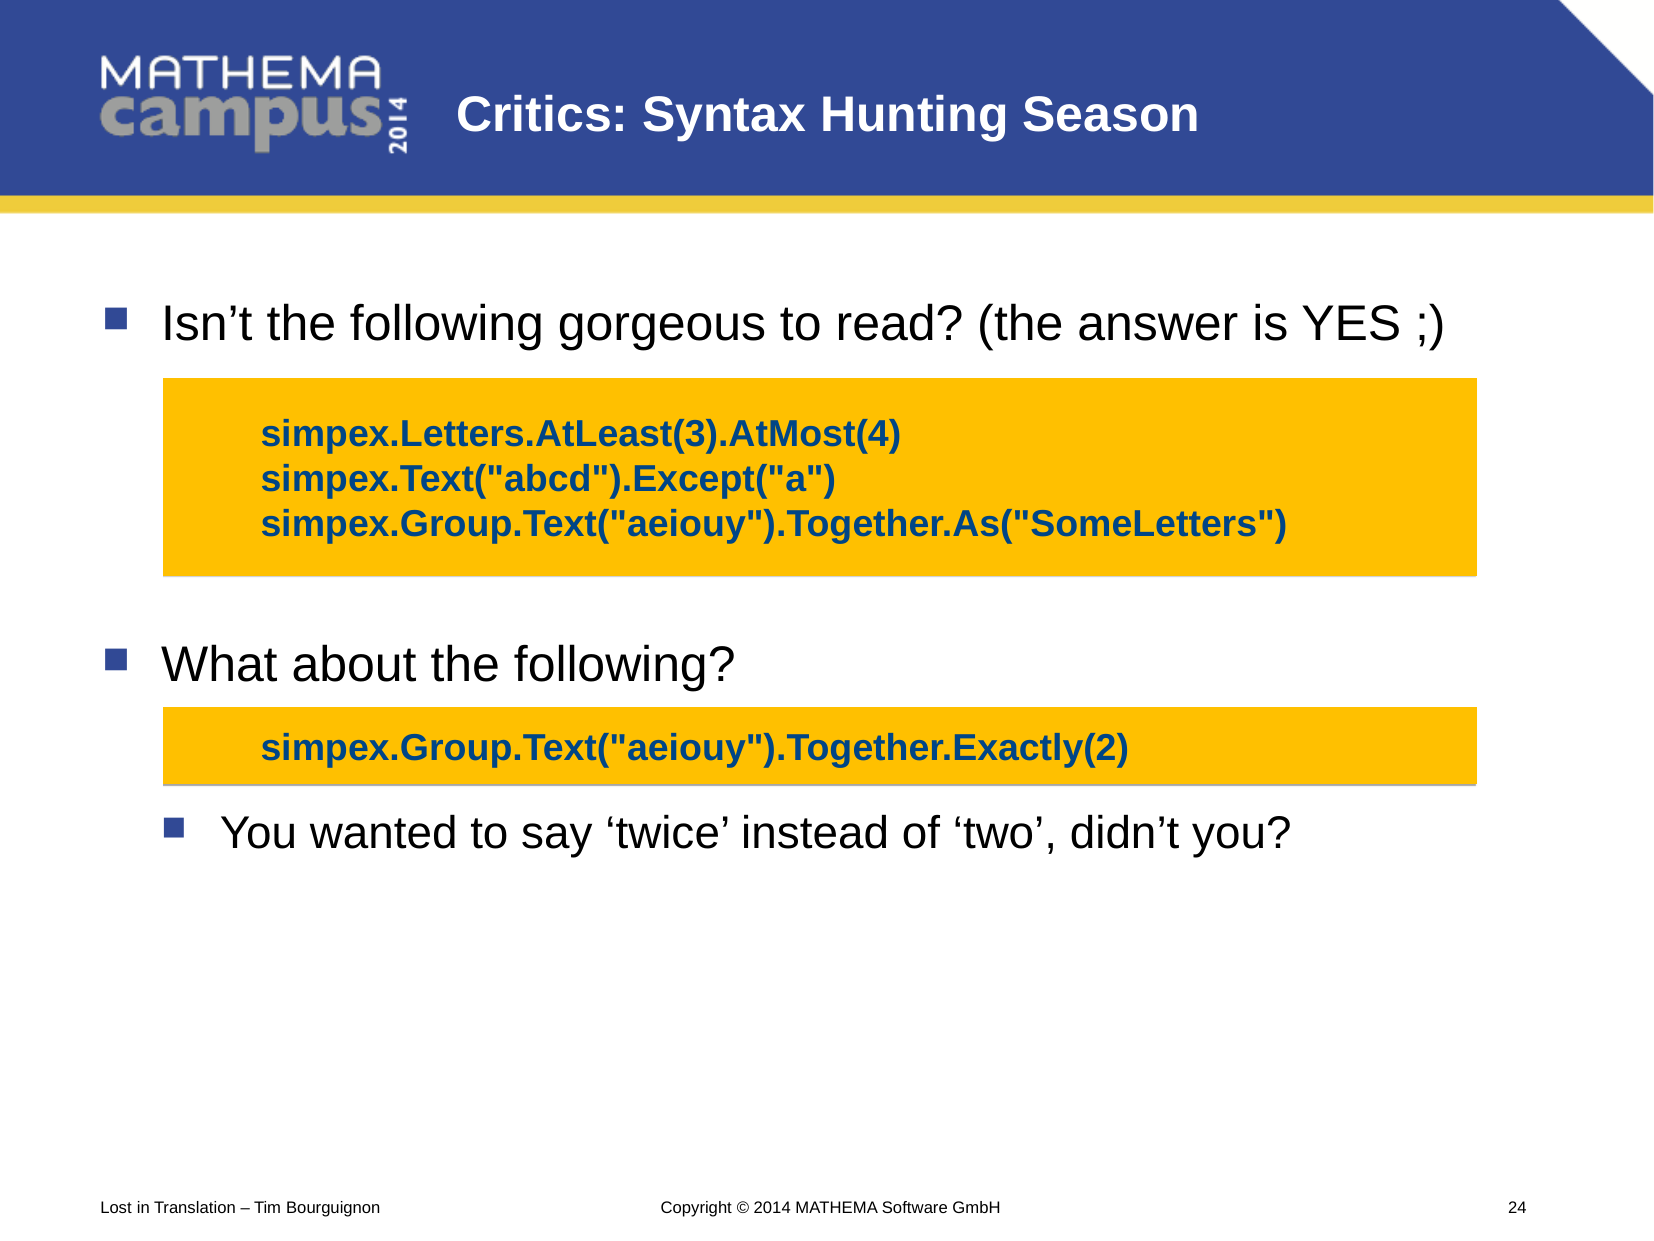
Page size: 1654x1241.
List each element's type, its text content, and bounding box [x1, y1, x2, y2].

list Isn’t the following gorgeous to read? (the answer is YES ;) What about the following? You wanted to say ‘twice’ instead of ‘two’, didn’t you? [101, 295, 1528, 1139]
text_box simpex.Letters.AtLeast(3).AtMost(4) simpex.Text("abcd").Except("a") simpex.Group.Text("aeiouy").Together.As("SomeLetters") [163, 378, 1477, 576]
title Critics: Syntax Hunting Season [456, 68, 1528, 160]
text_box simpex.Group.Text("aeiouy").Together.Exactly(2) [163, 707, 1477, 784]
picture [0, 0, 1654, 217]
